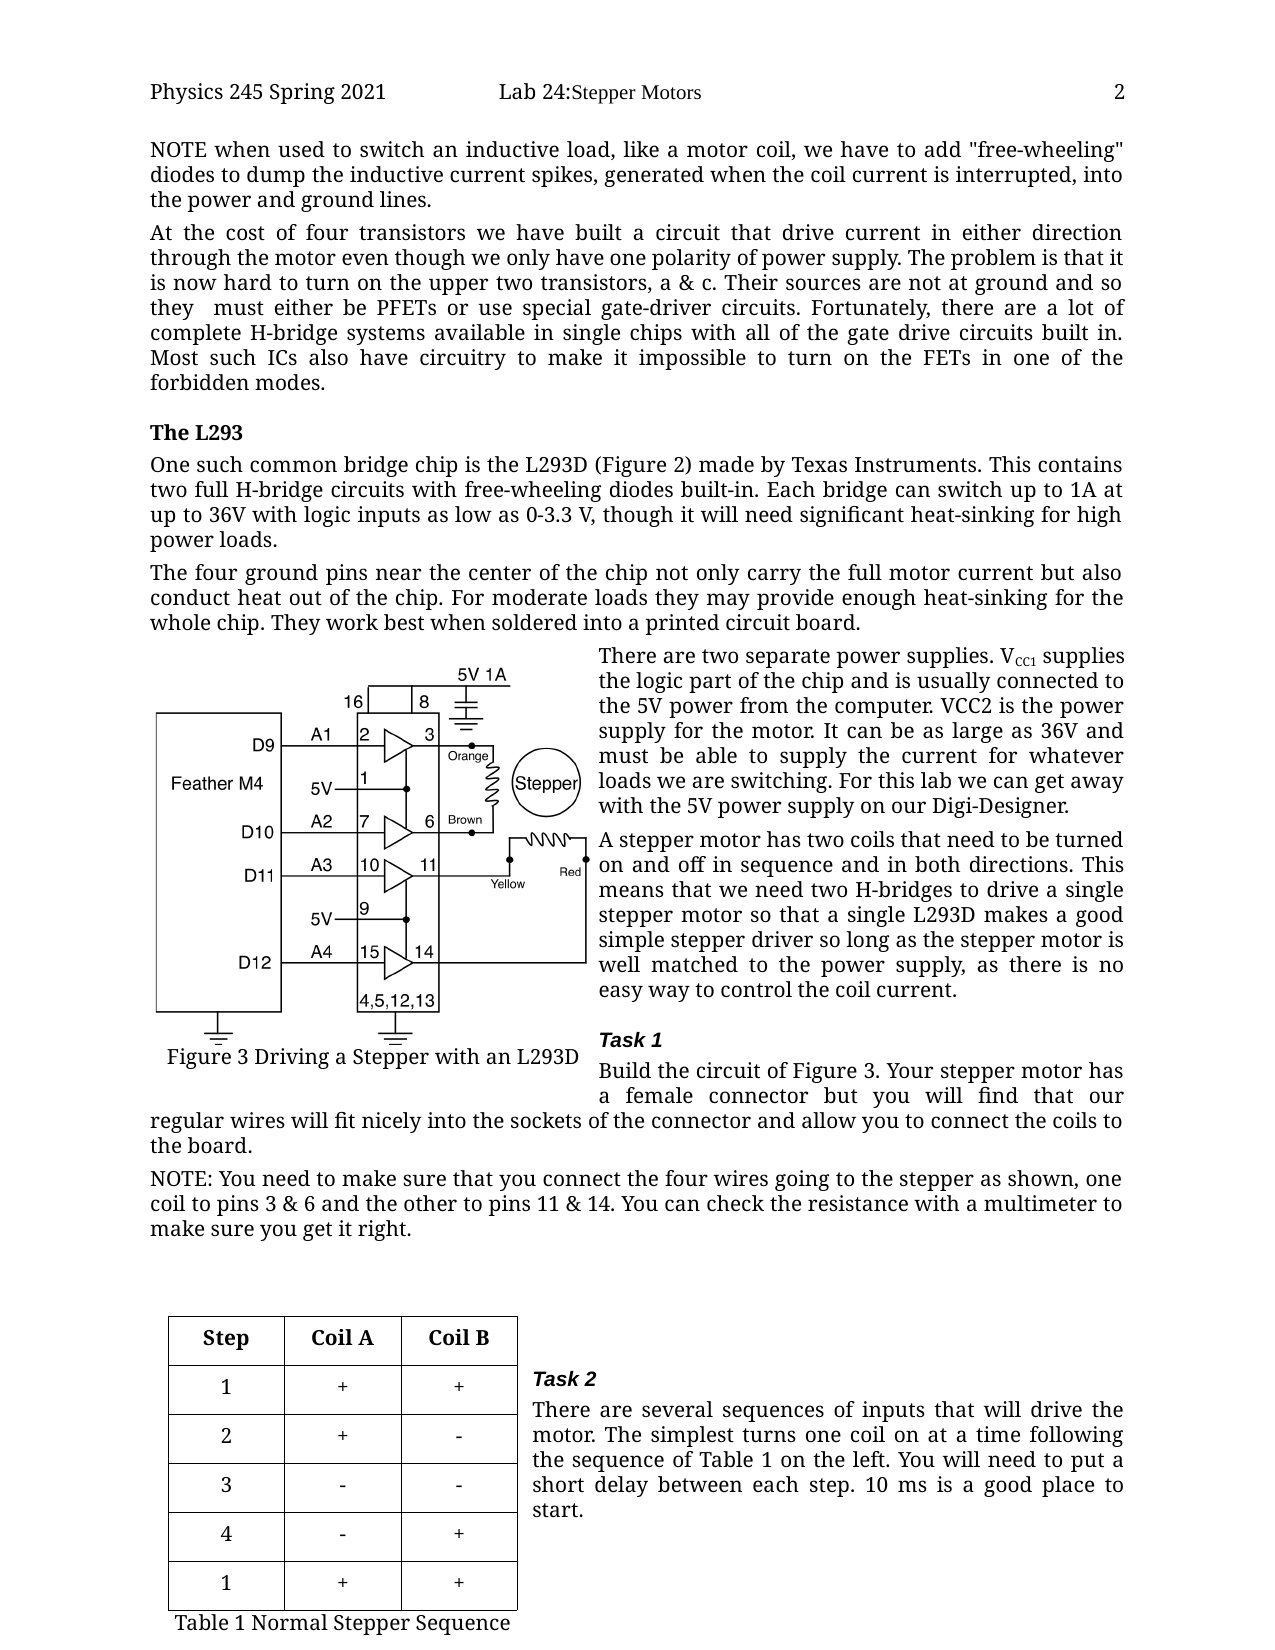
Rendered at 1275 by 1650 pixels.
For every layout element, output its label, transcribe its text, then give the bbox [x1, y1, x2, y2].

table_cell 1 [169, 1366, 284, 1414]
table_cell - [285, 1464, 401, 1512]
table_cell + [285, 1562, 401, 1610]
text Build the circuit of Figure 3. Your stepper motor has a female connector but you will find that our regular wires will fit nicely into the sockets of the connector and allow you to connect the coils to the board. [150, 1058, 1125, 1158]
table_header Coil A [285, 1317, 401, 1364]
table_cell - [402, 1464, 517, 1512]
text There are two separate power supplies. VCC1 supplies the logic part of the chip and is usually connected to the 5V power from the computer. VCC2 is the power supply for the motor. It can be as large as 36V and must be able to supply the current for whatever loads we are switching. For this lab we can get away with the 5V power supply on our Digi-Designer. [149, 644, 1125, 1085]
table_cell 2 [169, 1415, 284, 1463]
table_cell + [285, 1415, 401, 1463]
text NOTE when used to switch an inductive load, like a motor coil, we have to add "free-wheeling" diodes to dump the inductive current spikes, generated when the coil current is interrupted, into the power and ground lines. [150, 137, 1125, 212]
picture [155, 664, 591, 1045]
text The four ground pins near the center of the chip not only carry the full motor current but also conduct heat out of the chip. For moderate loads they may provide enough heat-sinking for the whole chip. They work best when soldered into a printed circuit board. [150, 560, 1125, 635]
text There are several sequences of inputs that will drive the motor. The simplest turns one coil on at a time following the sequence of Table 1 on the left. You will need to put a short delay between each step. 10 ms is a good place to start. [154, 1301, 1125, 1650]
table_cell 3 [169, 1464, 284, 1512]
table_cell 1 [169, 1562, 284, 1610]
subtitle Task 1 [598, 1027, 1125, 1052]
text One such common bridge chip is the L293D (Figure 2) made by Texas Instruments. This contains two full H-bridge circuits with free-wheeling diodes built-in. Each bridge can switch up to 1A at up to 36V with logic inputs as low as 0-3.3 V, though it will need significant heat-sinking for high power loads. [150, 452, 1125, 552]
table_cell - [402, 1415, 517, 1463]
text NOTE: You need to make sure that you connect the four wires going to the stepper as shown, one coil to pins 3 & 6 and the other to pins 11 & 14. You can check the resistance with a multimeter to make sure you get it right. [150, 1167, 1125, 1242]
table_cell + [402, 1562, 517, 1610]
table_cell + [402, 1366, 517, 1414]
table_cell + [285, 1366, 401, 1414]
text At the cost of four transistors we have built a circuit that drive current in either direction through the motor even though we only have one polarity of power supply. The problem is that it is now hard to turn on the upper two transistors, a & c. Their sources are not at ground and so they must either be PFETs or use special gate-driver circuits. Fortunately, there are a lot of complete H-bridge systems available in single chips with all of the gate drive circuits built in. Most such ICs also have circuitry to make it impossible to turn on the FETs in one of the forbidden modes. [150, 221, 1125, 396]
subtitle The L293 [150, 421, 1125, 446]
table_cell - [285, 1513, 401, 1561]
table_cell 4 [169, 1513, 284, 1561]
text A stepper motor has two coils that need to be turned on and off in sequence and in both directions. This means that we need two H-bridges to drive a single stepper motor so that a single L293D makes a good simple stepper driver so long as the stepper motor is well matched to the power supply, as there is no easy way to control the coil current. [598, 827, 1125, 1002]
text Table 1 Normal Stepper Sequence [168, 1611, 517, 1635]
table_header Step [169, 1317, 284, 1364]
subtitle Task 2 [532, 1367, 1125, 1392]
table_cell + [402, 1513, 517, 1561]
table_header Coil B [402, 1317, 517, 1364]
text Figure 3 Driving a Stepper with an L293D [163, 1045, 583, 1070]
